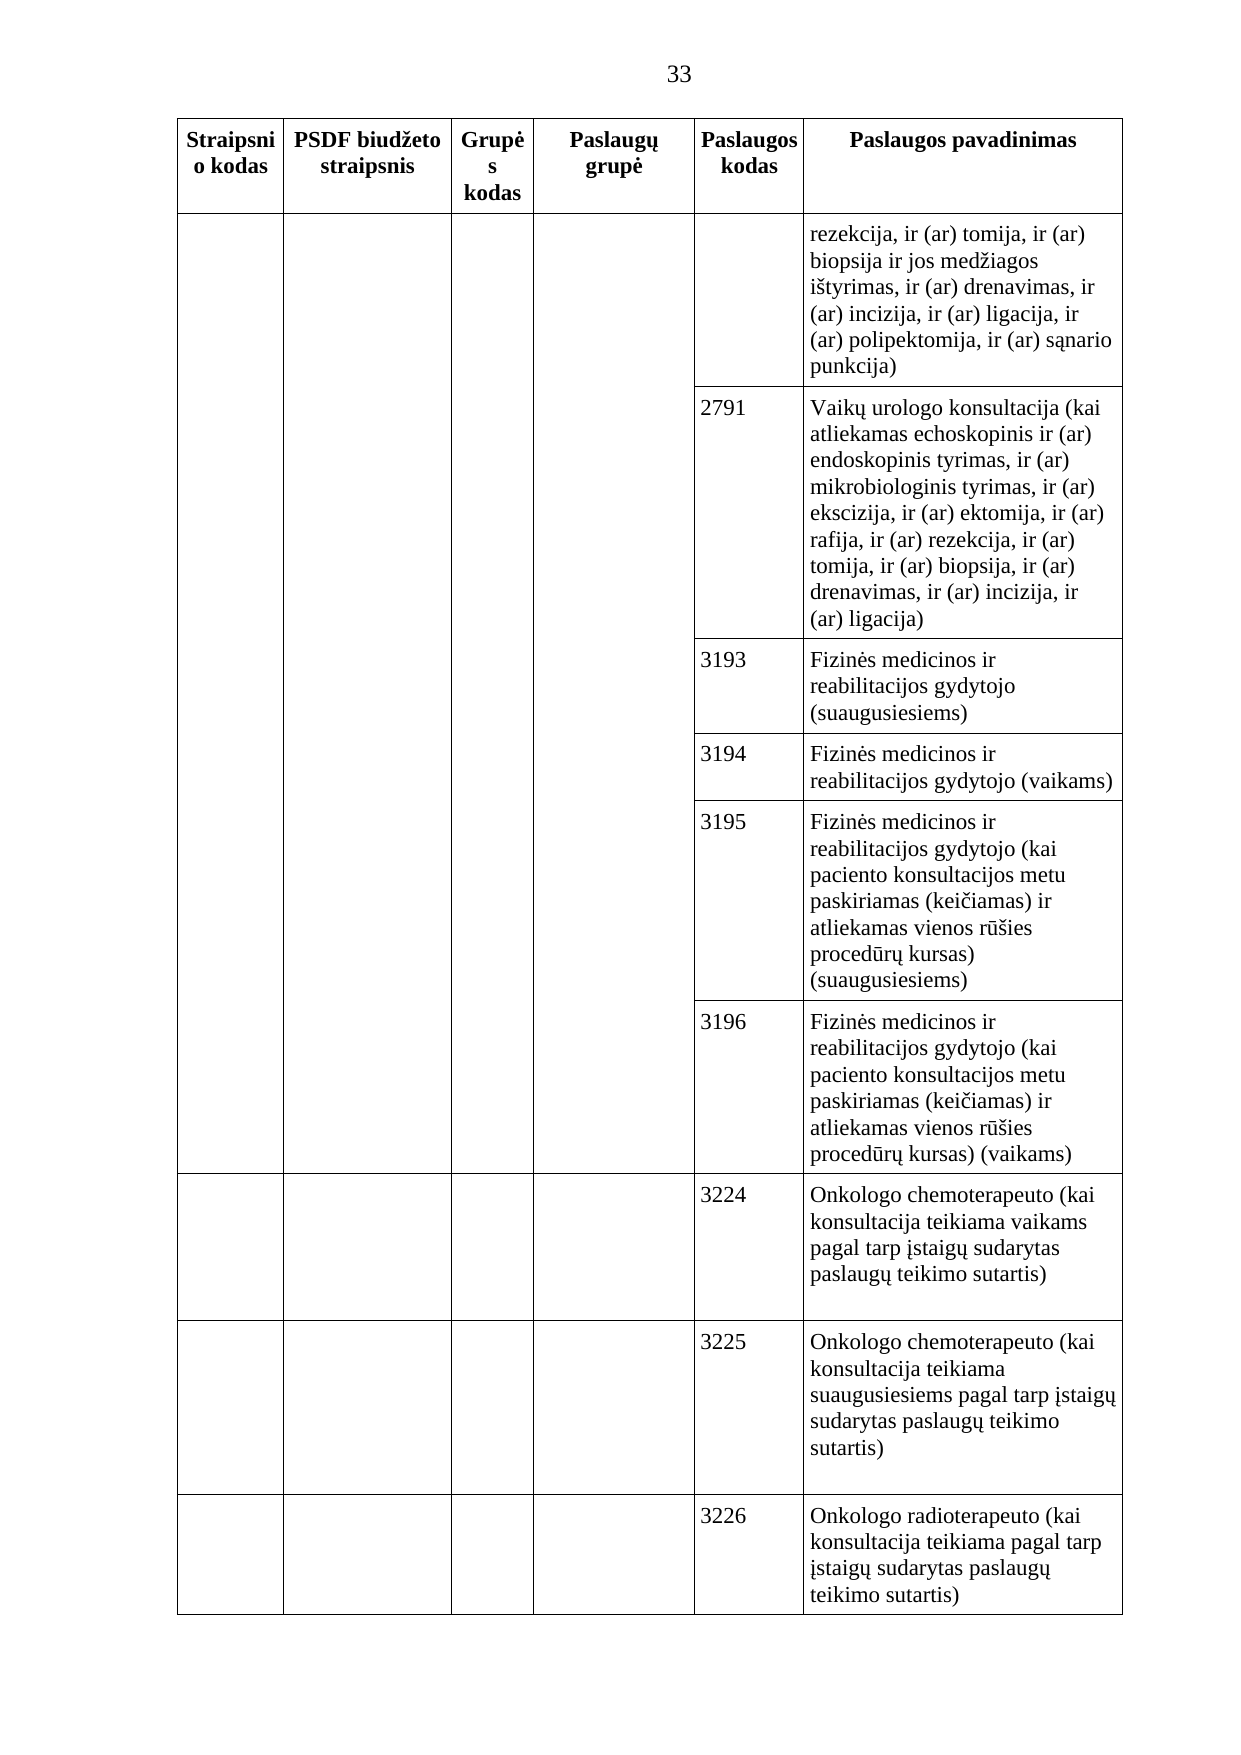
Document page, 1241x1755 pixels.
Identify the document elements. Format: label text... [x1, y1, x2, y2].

table_cell 3224 [695, 1174, 803, 1320]
table_header PSDF biudžeto straipsnis [284, 119, 451, 212]
table_cell [452, 733, 533, 800]
table_cell [284, 214, 451, 386]
table_cell Onkologo radioterapeuto (kai konsultacija teikiama pagal tarp įstaigų sudarytas paslaugų teikimo sutartis) [804, 1495, 1122, 1614]
table_cell [452, 386, 533, 638]
table_cell 3194 [695, 734, 803, 800]
table_cell [695, 214, 803, 386]
table_cell [284, 1321, 451, 1494]
table_header Paslaugų grupė [534, 119, 694, 212]
table_header Paslaugos kodas [695, 119, 803, 212]
table_cell [452, 1321, 533, 1494]
table_cell rezekcija, ir (ar) tomija, ir (ar) biopsija ir jos medžiagos ištyrimas, ir (ar) drenavimas, ir (ar) incizija, ir (ar) ligacija, ir (ar) polipektomija, ir (ar) sąnario punkcija) [804, 214, 1122, 386]
table_cell [452, 1174, 533, 1320]
table_cell [534, 1000, 694, 1173]
table_cell [534, 214, 694, 386]
table_cell [284, 386, 451, 638]
table_header Paslaugos pavadinimas [804, 119, 1122, 212]
table_cell [178, 733, 283, 800]
table_cell Fizinės medicinos ir reabilitacijos gydytojo (kai paciento konsultacijos metu paskiriamas (keičiamas) ir atliekamas vienos rūšies procedūrų kursas) (suaugusiesiems) [804, 801, 1122, 1000]
table_cell [284, 733, 451, 800]
table_cell [178, 1000, 283, 1173]
table_cell [284, 1000, 451, 1173]
table_cell Onkologo chemoterapeuto (kai konsultacija teikiama suaugusiesiems pagal tarp įstaigų sudarytas paslaugų teikimo sutartis) [804, 1321, 1122, 1494]
table_cell 3226 [695, 1495, 803, 1614]
table_cell [178, 214, 283, 386]
table_cell [534, 800, 694, 1000]
table_cell Onkologo chemoterapeuto (kai konsultacija teikiama vaikams pagal tarp įstaigų sudarytas paslaugų teikimo sutartis) [804, 1174, 1122, 1320]
table_header Grupės kodas [452, 119, 533, 212]
table_cell [178, 800, 283, 1000]
table_cell [284, 1174, 451, 1320]
table_cell [452, 638, 533, 732]
table_cell [534, 386, 694, 638]
table_cell [452, 214, 533, 386]
table_cell 3225 [695, 1321, 803, 1494]
table_header Straipsnio kodas [178, 119, 283, 212]
table_cell [534, 733, 694, 800]
table_cell Fizinės medicinos ir reabilitacijos gydytojo (suaugusiesiems) [804, 639, 1122, 732]
table_cell [534, 1321, 694, 1494]
table_cell [178, 1495, 283, 1614]
table_cell 3193 [695, 639, 803, 732]
table_cell [178, 638, 283, 732]
table_cell 2791 [695, 387, 803, 638]
table_cell 3196 [695, 1001, 803, 1173]
table_cell [534, 1495, 694, 1614]
table_cell [178, 1321, 283, 1494]
table_cell [284, 638, 451, 732]
table_cell Fizinės medicinos ir reabilitacijos gydytojo (kai paciento konsultacijos metu paskiriamas (keičiamas) ir atliekamas vienos rūšies procedūrų kursas) (vaikams) [804, 1001, 1122, 1173]
table_cell [452, 1495, 533, 1614]
table_cell [534, 638, 694, 732]
table_cell [178, 1174, 283, 1320]
table_cell 3195 [695, 801, 803, 1000]
table_cell [452, 1000, 533, 1173]
table_cell Fizinės medicinos ir reabilitacijos gydytojo (vaikams) [804, 734, 1122, 800]
table_cell [178, 386, 283, 638]
table_cell [284, 1495, 451, 1614]
table_cell [284, 800, 451, 1000]
table_cell Vaikų urologo konsultacija (kai atliekamas echoskopinis ir (ar) endoskopinis tyrimas, ir (ar) mikrobiologinis tyrimas, ir (ar) ekscizija, ir (ar) ektomija, ir (ar) rafija, ir (ar) rezekcija, ir (ar) tomija, ir (ar) biopsija, ir (ar) drenavimas, ir (ar) incizija, ir (ar) ligacija) [804, 387, 1122, 638]
table_cell [534, 1174, 694, 1320]
table_cell [452, 800, 533, 1000]
